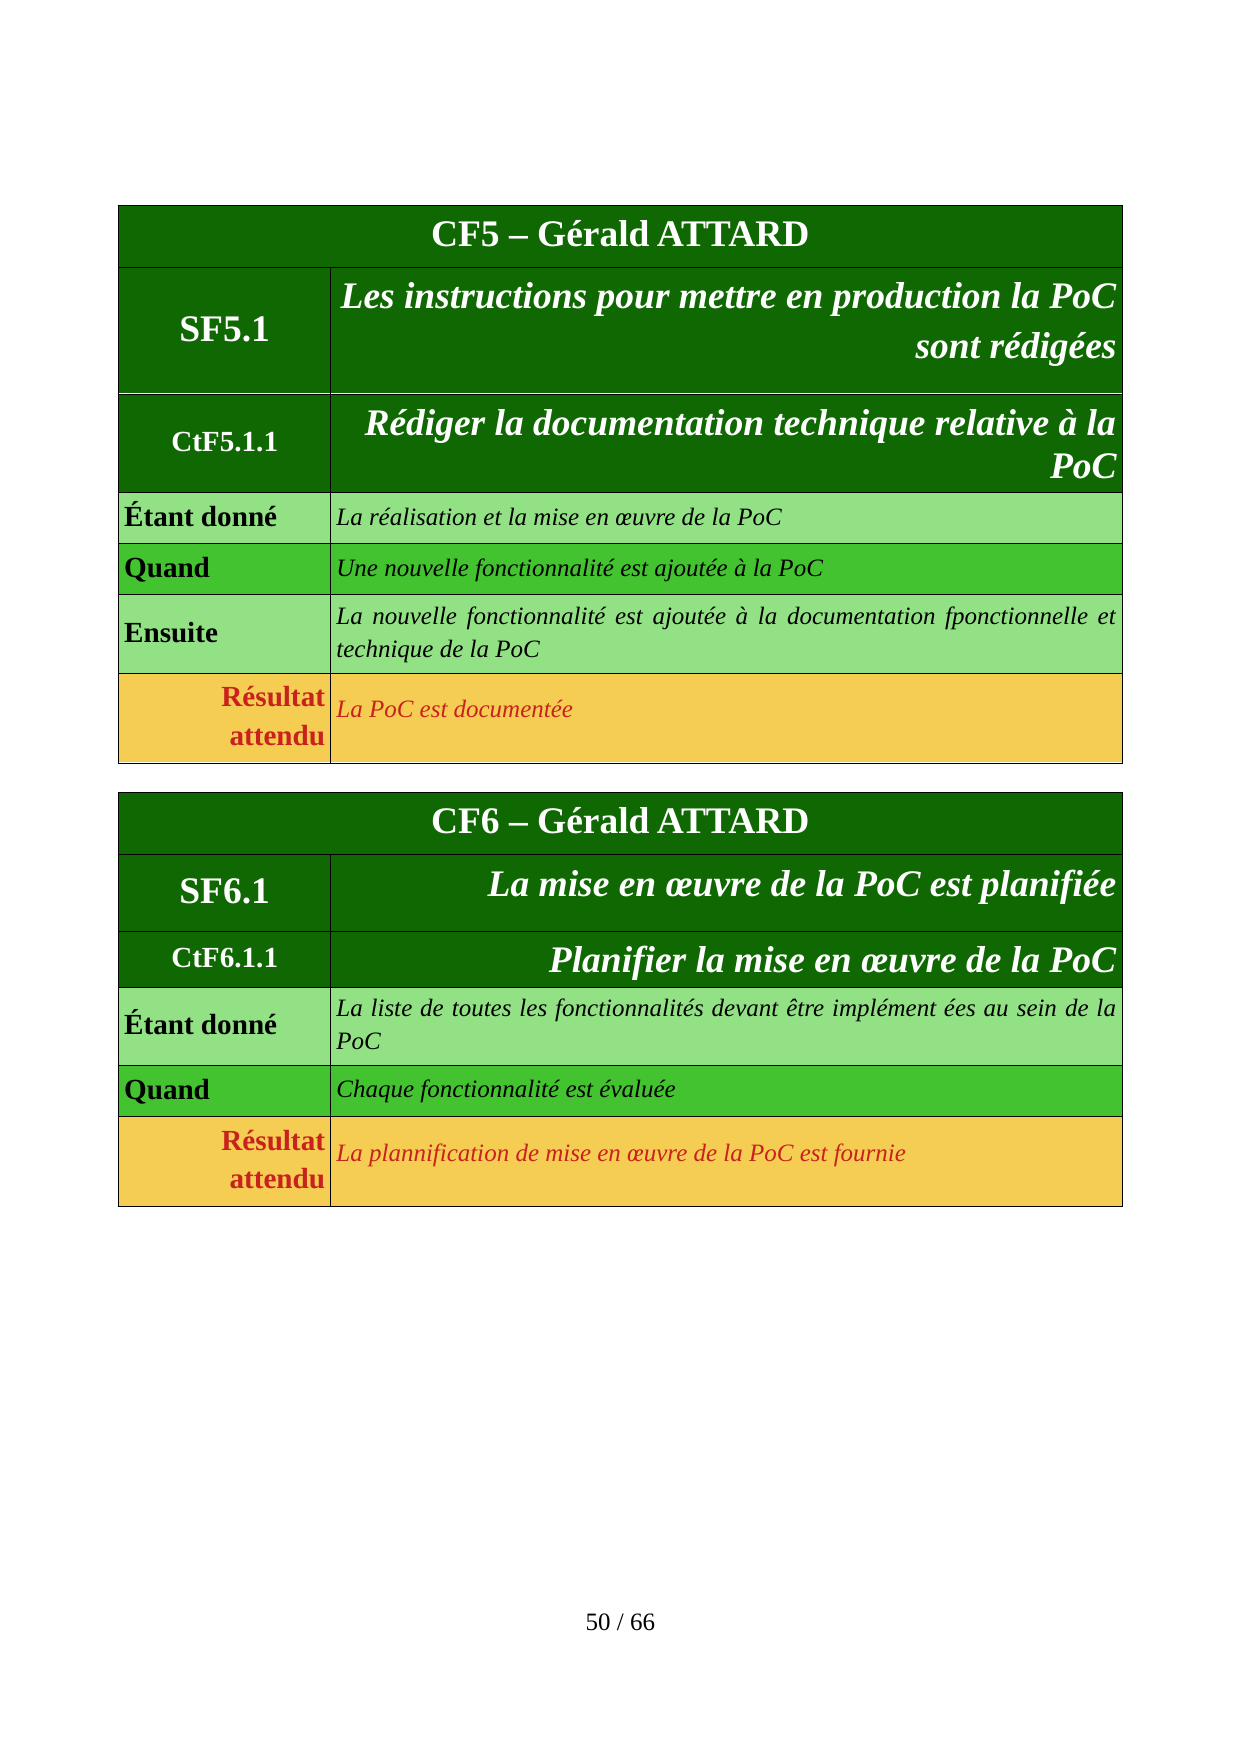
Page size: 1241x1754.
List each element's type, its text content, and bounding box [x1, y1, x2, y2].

table_cell La mise en œuvre de la PoC est planifiée [331, 855, 1122, 931]
table_cell La nouvelle fonctionnalité est ajoutée à la documentation fponctionnelle et technique de la PoC [331, 595, 1122, 673]
table_cell Ensuite [119, 595, 330, 673]
table_cell Une nouvelle fonctionnalité est ajoutée à la PoC [331, 544, 1122, 594]
table_cell La liste de toutes les fonctionnalités devant être implément ées au sein de la PoC [331, 988, 1122, 1065]
table_cell Étant donné [119, 493, 330, 543]
table_cell La plannification de mise en œuvre de la PoC est fournie [331, 1117, 1122, 1206]
table_cell CtF5.1.1 [119, 395, 330, 492]
table_header CF5 – Gérald ATTARD [119, 206, 1122, 267]
table_cell Étant donné [119, 988, 330, 1065]
table_cell Planifier la mise en œuvre de la PoC [331, 932, 1122, 987]
table_cell Quand [119, 1066, 330, 1116]
table_cell Les instructions pour mettre en production la PoC sont rédigées [331, 268, 1122, 393]
table_cell CtF6.1.1 [119, 932, 330, 987]
table_cell SF6.1 [119, 855, 330, 931]
table_cell Résultat attendu [119, 1117, 330, 1206]
table_cell Chaque fonctionnalité est évaluée [331, 1066, 1122, 1116]
table_cell Résultat attendu [119, 674, 330, 762]
table_cell La réalisation et la mise en œuvre de la PoC [331, 493, 1122, 543]
table_cell La PoC est documentée [331, 674, 1122, 762]
table_cell SF5.1 [119, 268, 330, 393]
table_cell Quand [119, 544, 330, 594]
table_cell Rédiger la documentation technique relative à la PoC [331, 395, 1122, 492]
table_header CF6 – Gérald ATTARD [119, 793, 1122, 854]
